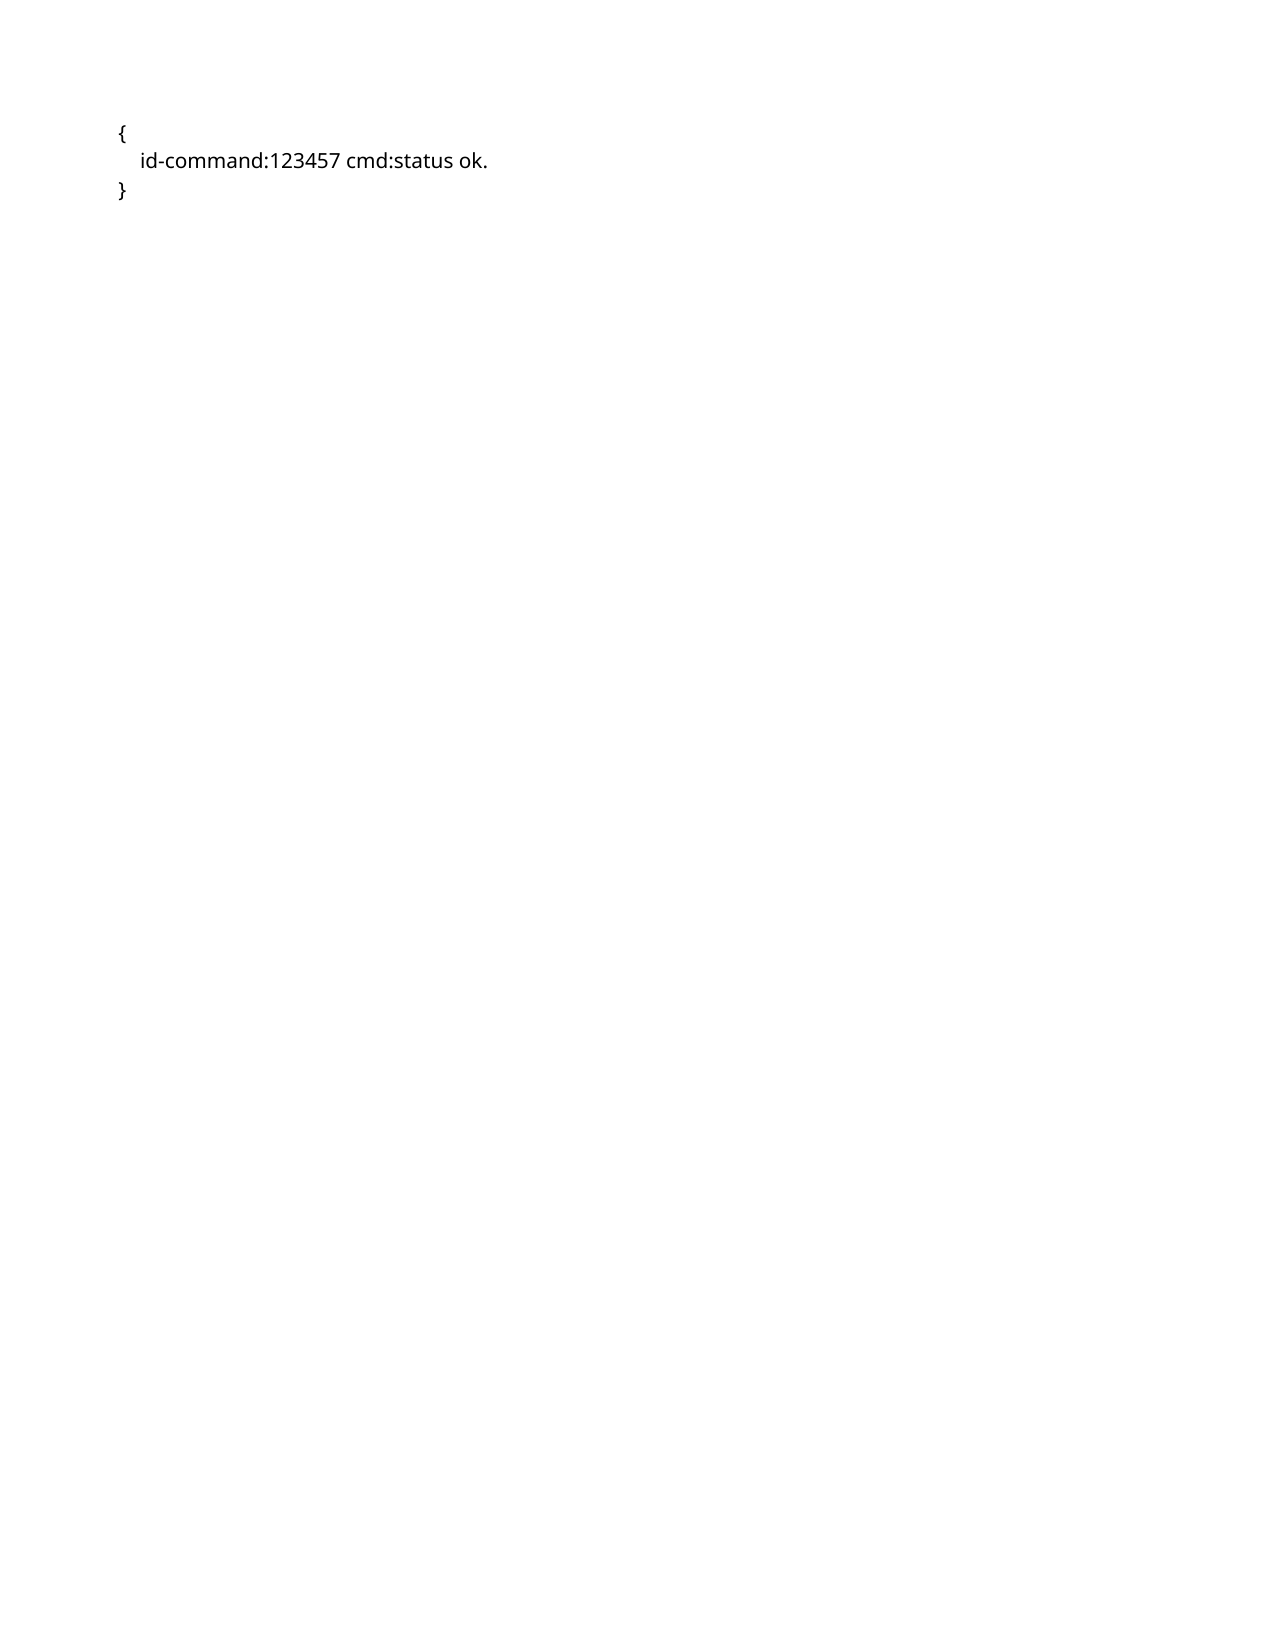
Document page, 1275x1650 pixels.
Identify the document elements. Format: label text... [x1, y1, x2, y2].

text id-command:123457 cmd:status ok. [118, 147, 1157, 175]
text { [118, 118, 1157, 147]
text } [118, 175, 1157, 203]
